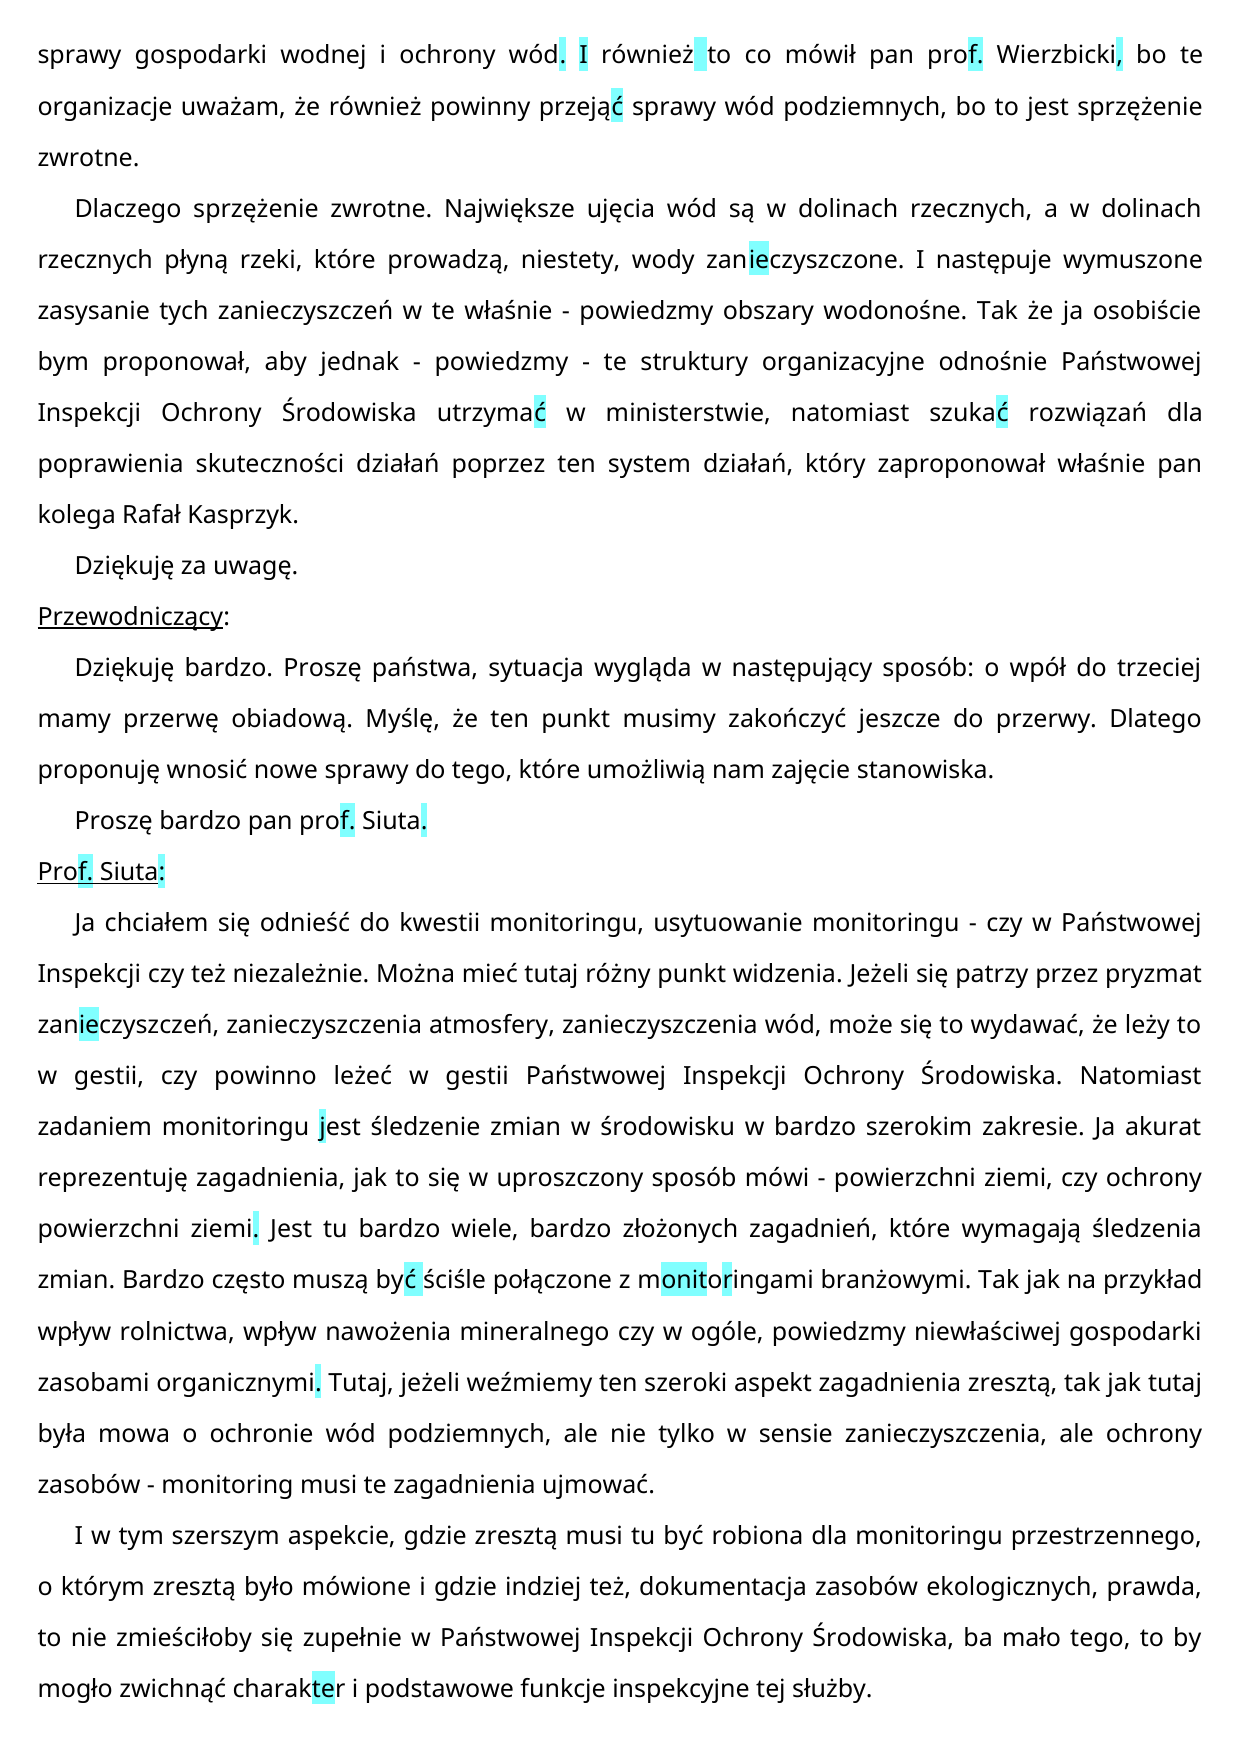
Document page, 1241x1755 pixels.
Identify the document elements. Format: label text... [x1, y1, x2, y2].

text sprawy gospodarki wodnej i ochrony wód. I również to co mówił pan prof. Wierzbicki, bo te organizacje uważam, że również powinny przejąć sprawy wód podziemnych, bo to jest sprzężenie zwrotne. [37, 37, 1203, 173]
text Dziękuję bardzo. Proszę państwa, sytuacja wygląda w następujący sposób: o wpół do trzeciej mamy przerwę obiadową. Myślę, że ten punkt musimy zakończyć jeszcze do przerwy. Dlatego proponuję wnosić nowe sprawy do tego, które umożliwią nam zajęcie stanowiska. [37, 650, 1203, 786]
text Proszę bardzo pan prof. Siuta. [37, 803, 1203, 837]
text Ja chciałem się odnieść do kwestii monitoringu, usytuowanie monitoringu - czy w Państwowej Inspekcji czy też niezależnie. Można mieć tutaj różny punkt widzenia. Jeżeli się patrzy przez pryzmat zanieczyszczeń, zanieczyszczenia atmosfery, zanieczyszczenia wód, może się to wydawać, że leży to w gestii, czy powinno leżeć w gestii Państwowej Inspekcji Ochrony Środowiska. Natomiast zadaniem monitoringu jest śledzenie zmian w środowisku w bardzo szerokim zakresie. Ja akurat reprezentuję zagadnienia, jak to się w uproszczony sposób mówi - powierzchni ziemi, czy ochrony powierzchni ziemi. Jest tu bardzo wiele, bardzo złożonych zagadnień, które wymagają śledzenia zmian. Bardzo często muszą być ściśle połączone z monitoringami branżowymi. Tak jak na przykład wpływ rolnictwa, wpływ nawożenia mineralnego czy w ogóle, powiedzmy niewłaściwej gospodarki zasobami organicznymi. Tutaj, jeżeli weźmiemy ten szeroki aspekt zagadnienia zresztą, tak jak tutaj była mowa o ochronie wód podziemnych, ale nie tylko w sensie zanieczyszczenia, ale ochrony zasobów - monitoring musi te zagadnienia ujmować. [37, 905, 1203, 1500]
text Przewodniczący: [37, 599, 1203, 633]
text Dziękuję za uwagę. [37, 548, 1203, 582]
text Prof. Siuta: [37, 854, 1203, 888]
text I w tym szerszym aspekcie, gdzie zresztą musi tu być robiona dla monitoringu przestrzennego, o którym zresztą było mówione i gdzie indziej też, dokumentacja zasobów ekologicznych, prawda, to nie zmieściłoby się zupełnie w Państwowej Inspekcji Ochrony Środowiska, ba mało tego, to by mogło zwichnąć charakter i podstawowe funkcje inspekcyjne tej służby. [37, 1517, 1203, 1704]
text Dlaczego sprzężenie zwrotne. Największe ujęcia wód są w dolinach rzecznych, a w dolinach rzecznych płyną rzeki, które prowadzą, niestety, wody zanieczyszczone. I następuje wymuszone zasysanie tych zanieczyszczeń w te właśnie - powiedzmy obszary wodonośne. Tak że ja osobiście bym proponował, aby jednak - powiedzmy - te struktury organizacyjne odnośnie Państwowej Inspekcji Ochrony Środowiska utrzymać w ministerstwie, natomiast szukać rozwiązań dla poprawienia skuteczności działań poprzez ten system działań, który zaproponował właśnie pan kolega Rafał Kasprzyk. [37, 190, 1203, 531]
